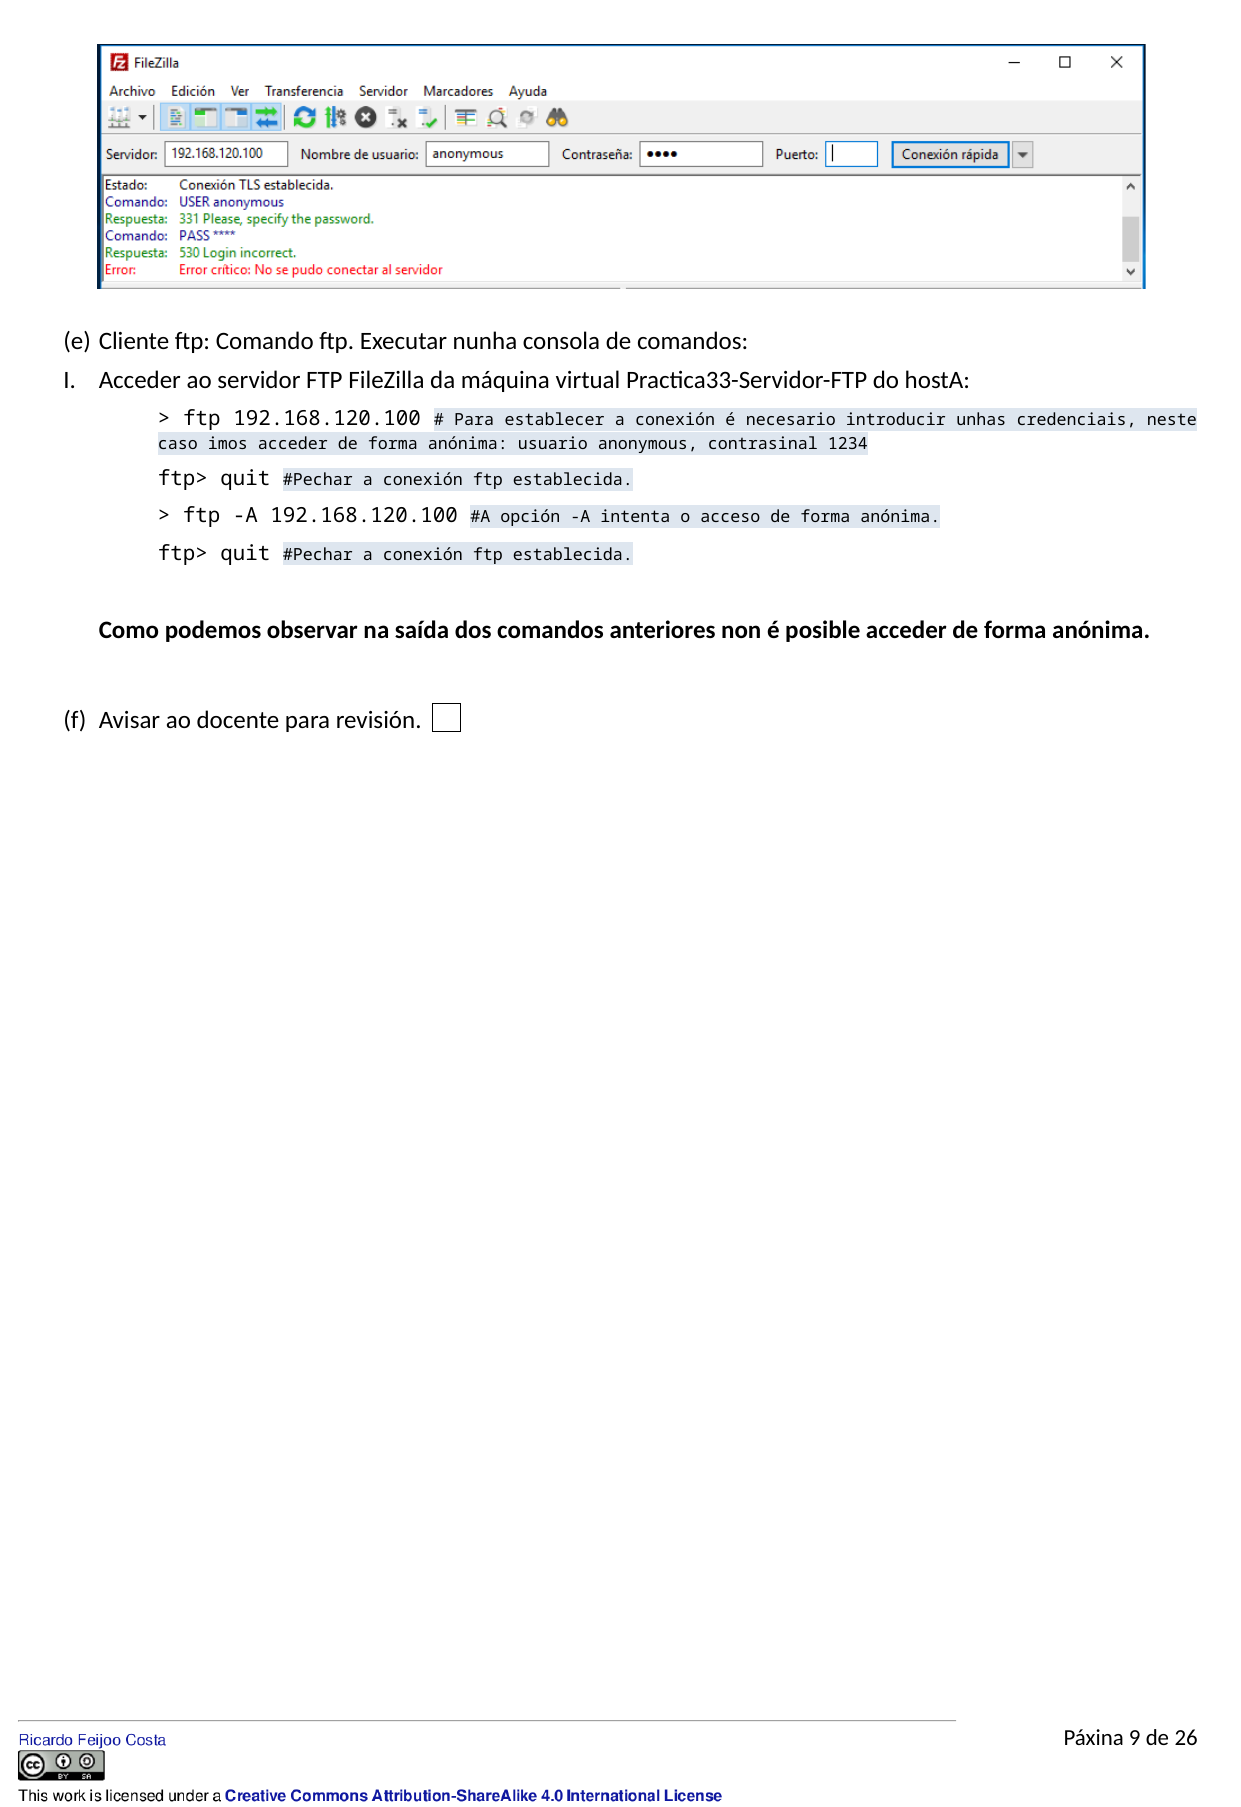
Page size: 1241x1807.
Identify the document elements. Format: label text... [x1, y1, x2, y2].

list Avisar ao docente para revisión. [63, 704, 1197, 734]
list > ftp -A 192.168.120.100 #A opción -A intenta o acceso de forma anónima. [122, 501, 1197, 529]
list Cliente ftp: Comando ftp. Executar nunha consola de comandos: [63, 325, 1197, 356]
picture [97, 44, 1146, 289]
list ftp> quit #Pechar a conexión ftp establecida. [122, 538, 1197, 566]
list > ftp 192.168.120.100 # Para establecer a conexión é necesario introducir unhas credenciais, neste caso imos acceder de forma anónima: usuario anonymous, contrasinal 1234 [122, 403, 1197, 455]
picture [8, 1715, 957, 1806]
list Como podemos observar na saída dos comandos anteriores non é posible acceder de forma anónima. [63, 614, 1197, 645]
list ftp> quit #Pechar a conexión ftp establecida. [122, 463, 1197, 492]
list Acceder ao servidor FTP FileZilla da máquina virtual Practica33-Servidor-FTP do hostA: [63, 364, 1197, 395]
